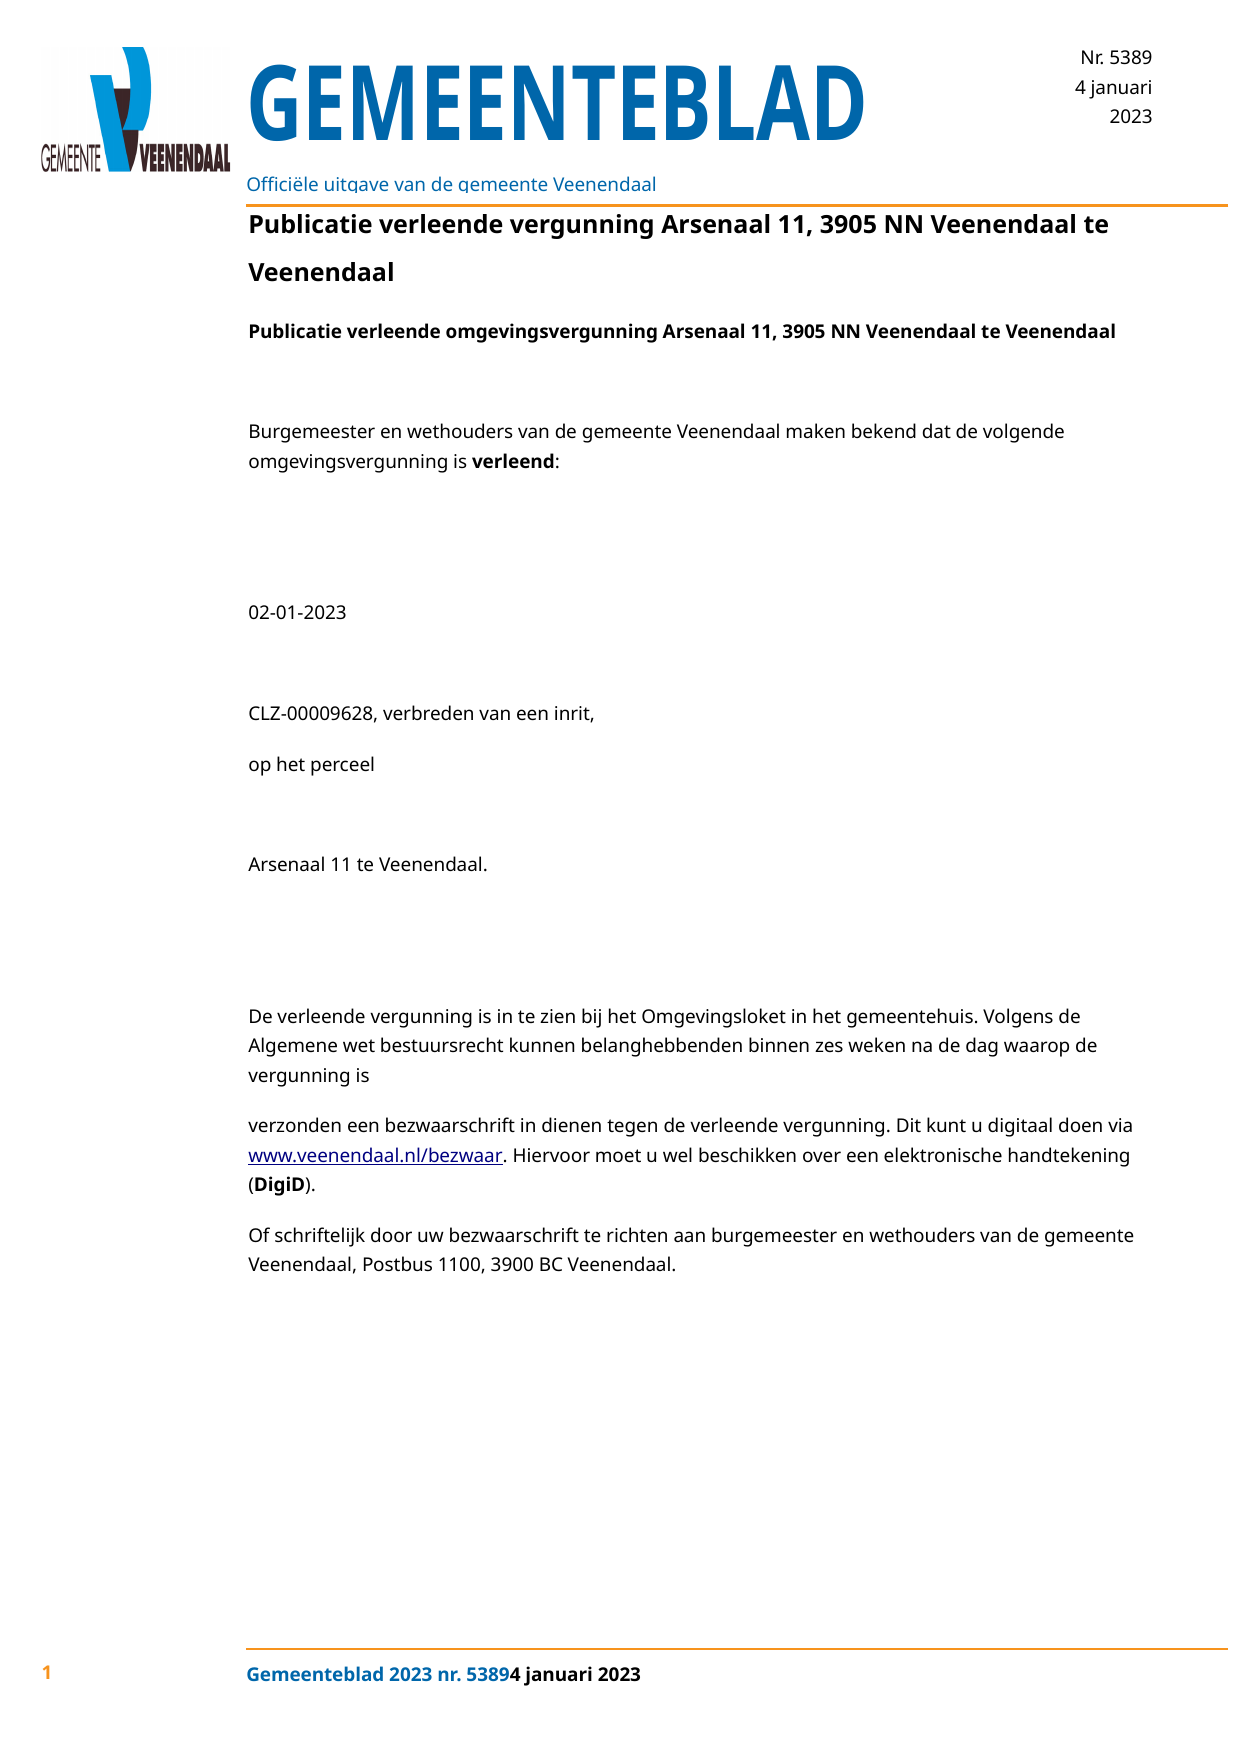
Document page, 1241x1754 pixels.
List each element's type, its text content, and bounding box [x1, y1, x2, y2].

text verzonden een bezwaarschrift in dienen tegen de verleende vergunning. Dit kunt u digitaal doen via www.veenendaal.nl/bezwaar. Hiervoor moet u wel beschikken over een elektronische handtekening (DigiD). [248, 1112, 1152, 1197]
text De verleende vergunning is in te zien bij het Omgevingsloket in het gemeentehuis. Volgens de Algemene wet bestuursrecht kunnen belanghebbenden binnen zes weken na de dag waarop de vergunning is [248, 1003, 1152, 1088]
text Publicatie verleende vergunning Arsenaal 11, 3905 NN Veenendaal te Veenendaal [248, 207, 1152, 288]
text CLZ-00009628, verbreden van een inrit, [248, 700, 1152, 726]
text Burgemeester en wethouders van de gemeente Veenendaal maken bekend dat de volgende omgevingsvergunning is verleend: [248, 419, 1152, 474]
text 02-01-2023 [248, 599, 1152, 625]
text op het perceel [248, 751, 1152, 777]
text Publicatie verleende omgevingsvergunning Arsenaal 11, 3905 NN Veenendaal te Veenendaal [248, 318, 1152, 344]
text Of schriftelijk door uw bezwaarschrift te richten aan burgemeester en wethouders van de gemeente Veenendaal, Postbus 1100, 3900 BC Veenendaal. [248, 1222, 1152, 1277]
picture [123, 47, 231, 172]
picture [41, 47, 130, 172]
text Arsenaal 11 te Veenendaal. [248, 852, 1152, 877]
